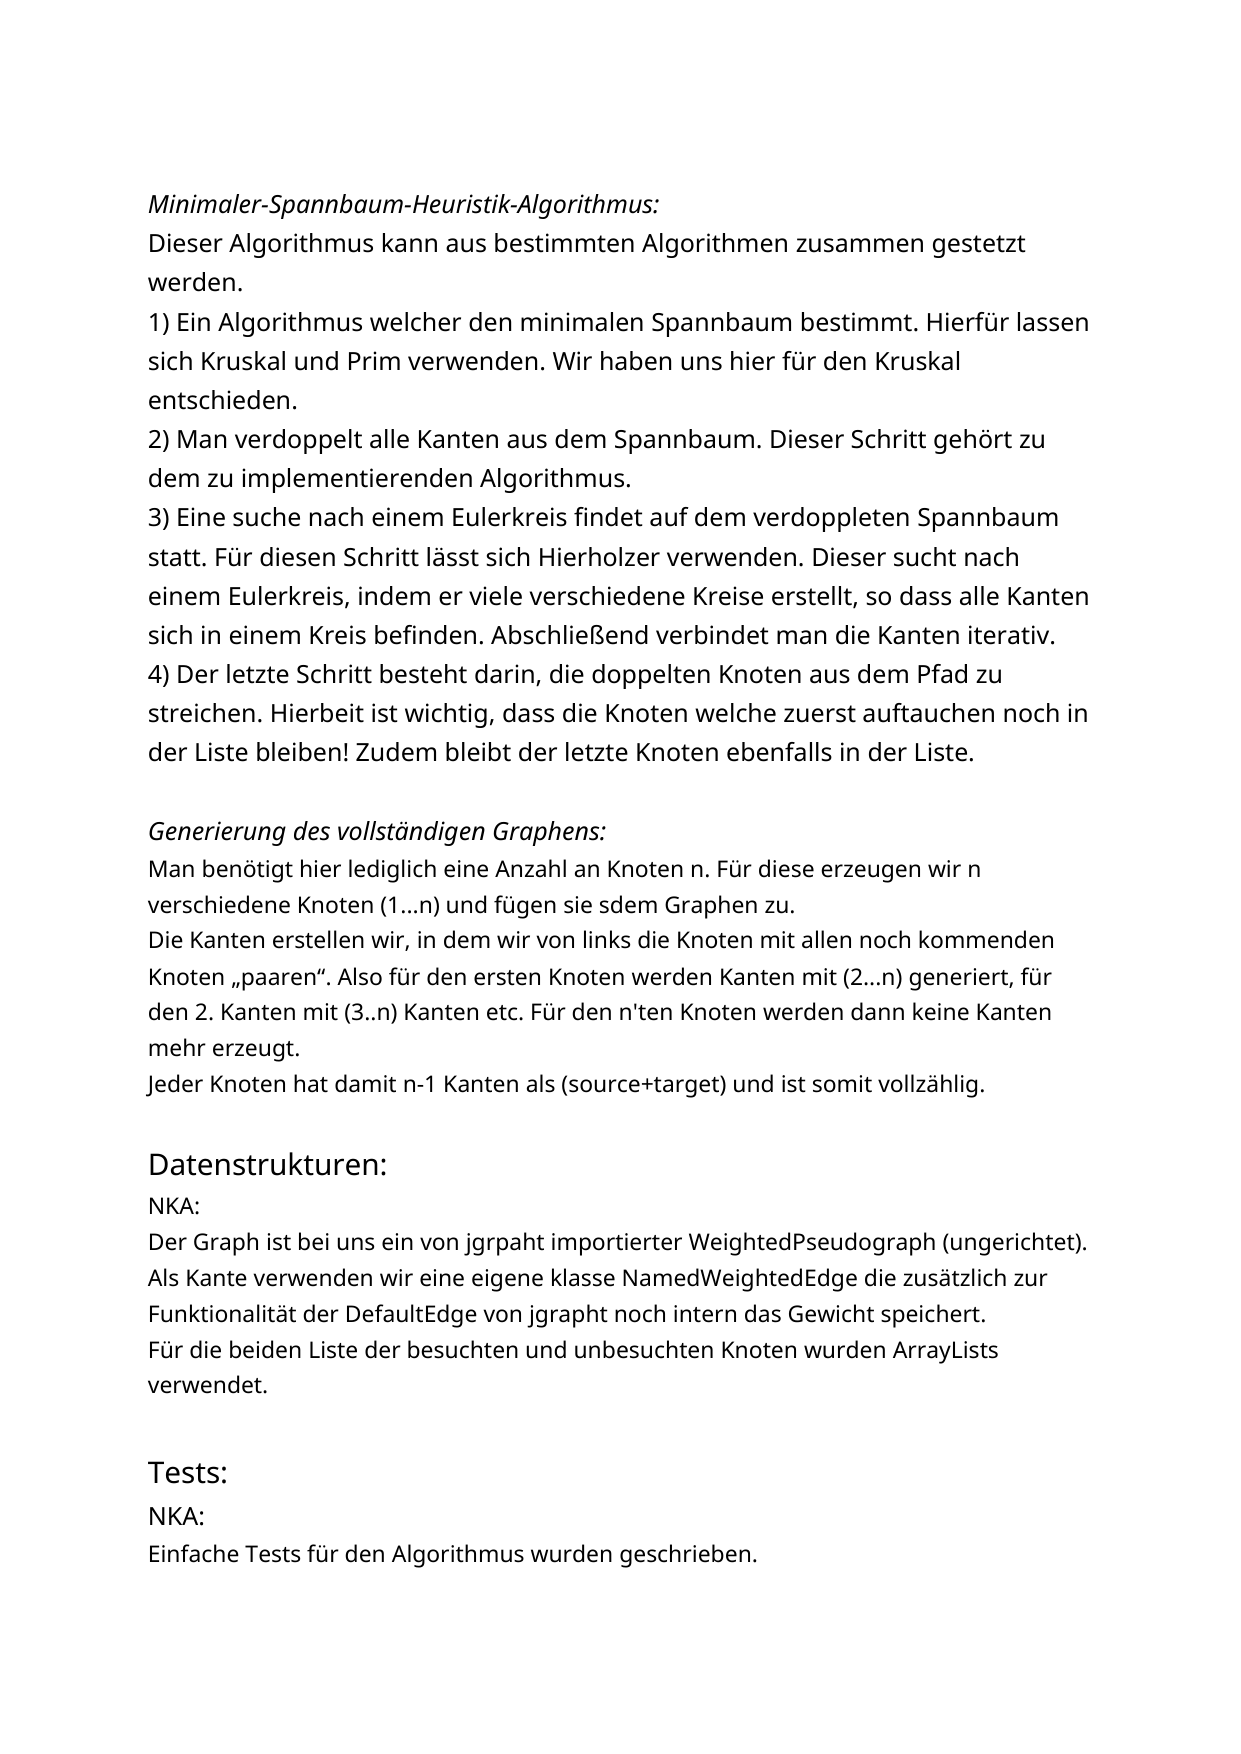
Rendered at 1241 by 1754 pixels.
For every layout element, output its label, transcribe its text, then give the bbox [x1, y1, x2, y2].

text Die Kanten erstellen wir, in dem wir von links die Knoten mit allen noch kommenden Knoten „paaren“. Also für den ersten Knoten werden Kanten mit (2...n) generiert, für den 2. Kanten mit (3..n) Kanten etc. Für den n'ten Knoten werden dann keine Kanten mehr erzeugt. [148, 924, 1093, 1063]
text 4) Der letzte Schritt besteht darin, die doppelten Knoten aus dem Pfad zu streichen. Hierbeit ist wichtig, dass die Knoten welche zuerst auftauchen noch in der Liste bleiben! Zudem bleibt der letzte Knoten ebenfalls in der Liste. [148, 657, 1093, 769]
text Dieser Algorithmus kann aus bestimmten Algorithmen zusammen gestetzt werden. [148, 226, 1093, 299]
text Für die beiden Liste der besuchten und unbesuchten Knoten wurden ArrayLists verwendet. [148, 1333, 1093, 1401]
text Einfache Tests für den Algorithmus wurden geschrieben. [148, 1537, 1093, 1569]
text NKA: [148, 1498, 1093, 1532]
text Man benötigt hier lediglich eine Anzahl an Knoten n. Für diese erzeugen wir n verschiedene Knoten (1...n) und fügen sie sdem Graphen zu. [148, 853, 1093, 920]
text Datenstrukturen: [148, 1143, 1093, 1184]
text 1) Ein Algorithmus welcher den minimalen Spannbaum bestimmt. Hierfür lassen sich Kruskal und Prim verwenden. Wir haben uns hier für den Kruskal entschieden. [148, 304, 1093, 417]
text 2) Man verdoppelt alle Kanten aus dem Spannbaum. Dieser Schritt gehört zu dem zu implementierenden Algorithmus. [148, 422, 1093, 495]
text Jeder Knoten hat damit n-1 Kanten als (source+target) und ist somit vollzählig. [148, 1068, 1093, 1099]
text Der Graph ist bei uns ein von jgrpaht importierter WeightedPseudograph (ungerichtet). Als Kante verwenden wir eine eigene klasse NamedWeightedEdge die zusätzlich zur Funktionalität der DefaultEdge von jgrapht noch intern das Gewicht speichert. [148, 1226, 1093, 1329]
text Generierung des vollständigen Graphens: [148, 813, 1093, 847]
text Tests: [148, 1452, 1093, 1492]
text NKA: [148, 1190, 1093, 1221]
text Minimaler-Spannbaum-Heuristik-Algorithmus: [148, 187, 1093, 221]
text 3) Eine suche nach einem Eulerkreis findet auf dem verdoppleten Spannbaum statt. Für diesen Schritt lässt sich Hierholzer verwenden. Dieser sucht nach einem Eulerkreis, indem er viele verschiedene Kreise erstellt, so dass alle Kanten sich in einem Kreis befinden. Abschließend verbindet man die Kanten iterativ. [148, 500, 1093, 652]
